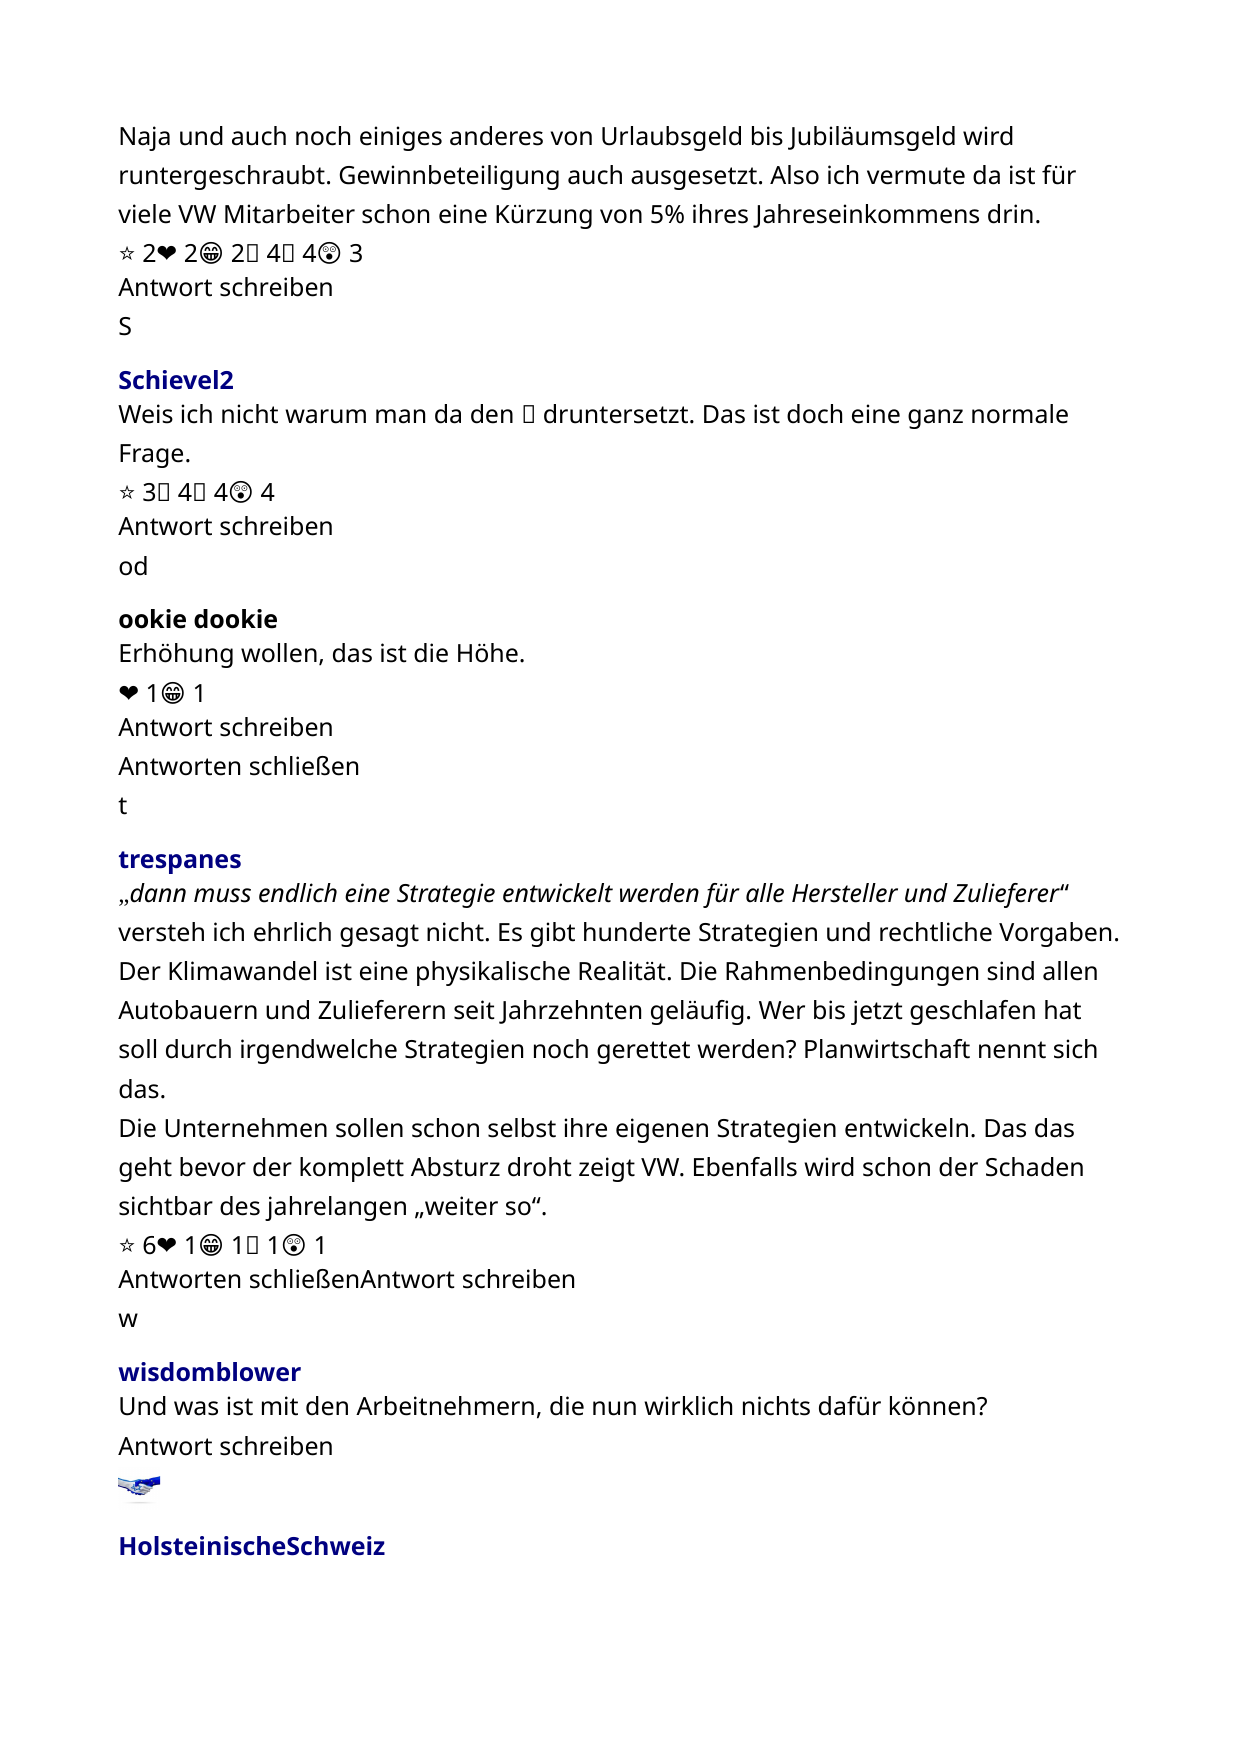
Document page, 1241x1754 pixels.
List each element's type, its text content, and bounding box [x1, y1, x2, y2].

text Antworten schließen [118, 748, 1122, 782]
text ❤️ 1😁 1 [118, 675, 1122, 709]
subtitle wisdomblower [118, 1355, 1122, 1389]
text S [118, 309, 1122, 343]
text Antwort schreiben [118, 709, 1122, 743]
subtitle Schievel2 [118, 363, 1122, 397]
text Naja und auch noch einiges anderes von Urlaubsgeld bis Jubiläumsgeld wird runtergeschraubt. Gewinnbeteiligung auch ausgesetzt. Also ich vermute da ist für viele VW Mitarbeiter schon eine Kürzung von 5% ihres Jahreseinkommens drin. [118, 118, 1122, 231]
text t [118, 788, 1122, 822]
text Die Unternehmen sollen schon selbst ihre eigenen Strategien entwickeln. Das das geht bevor der komplett Absturz droht zeigt VW. Ebenfalls wird schon der Schaden sichtbar des jahrelangen „weiter so“. [118, 1110, 1122, 1223]
text w [118, 1301, 1122, 1335]
text Antwort schreiben [118, 270, 1122, 304]
text Antwort schreiben [118, 1428, 1122, 1462]
text Erhöhung wollen, das ist die Höhe. [118, 636, 1122, 670]
text Antwort schreiben [118, 509, 1122, 543]
text versteh ich ehrlich gesagt nicht. Es gibt hunderte Strategien und rechtliche Vorgaben. Der Klimawandel ist eine physikalische Realität. Die Rahmenbedingungen sind allen Autobauern und Zulieferern seit Jahrzehnten geläufig. Wer bis jetzt geschlafen hat soll durch irgendwelche Strategien noch gerettet werden? Planwirtschaft nennt sich das. [118, 914, 1122, 1105]
text ⭐️ 3🙁 4🤨 4😲 4 [118, 475, 1122, 509]
text od [118, 548, 1122, 582]
text Weis ich nicht warum man da den 🤨 druntersetzt. Das ist doch eine ganz normale Frage. [118, 397, 1122, 470]
subtitle ookie dookie [118, 602, 1122, 636]
text Antworten schließenAntwort schreiben [118, 1262, 1122, 1296]
text ⭐️ 2❤️ 2😁 2🙁 4🤨 4😲 3 [118, 236, 1122, 270]
text „dann muss endlich eine Strategie entwickelt werden für alle Hersteller und Zulieferer“ [118, 875, 1122, 909]
text Und was ist mit den Arbeitnehmern, die nun wirklich nichts dafür können? [118, 1389, 1122, 1423]
text ⭐️ 6❤️ 1😁 1🤨 1😲 1 [118, 1228, 1122, 1262]
picture [118, 1467, 161, 1510]
subtitle HolsteinischeSchweiz [118, 1528, 1122, 1562]
subtitle trespanes [118, 841, 1122, 875]
